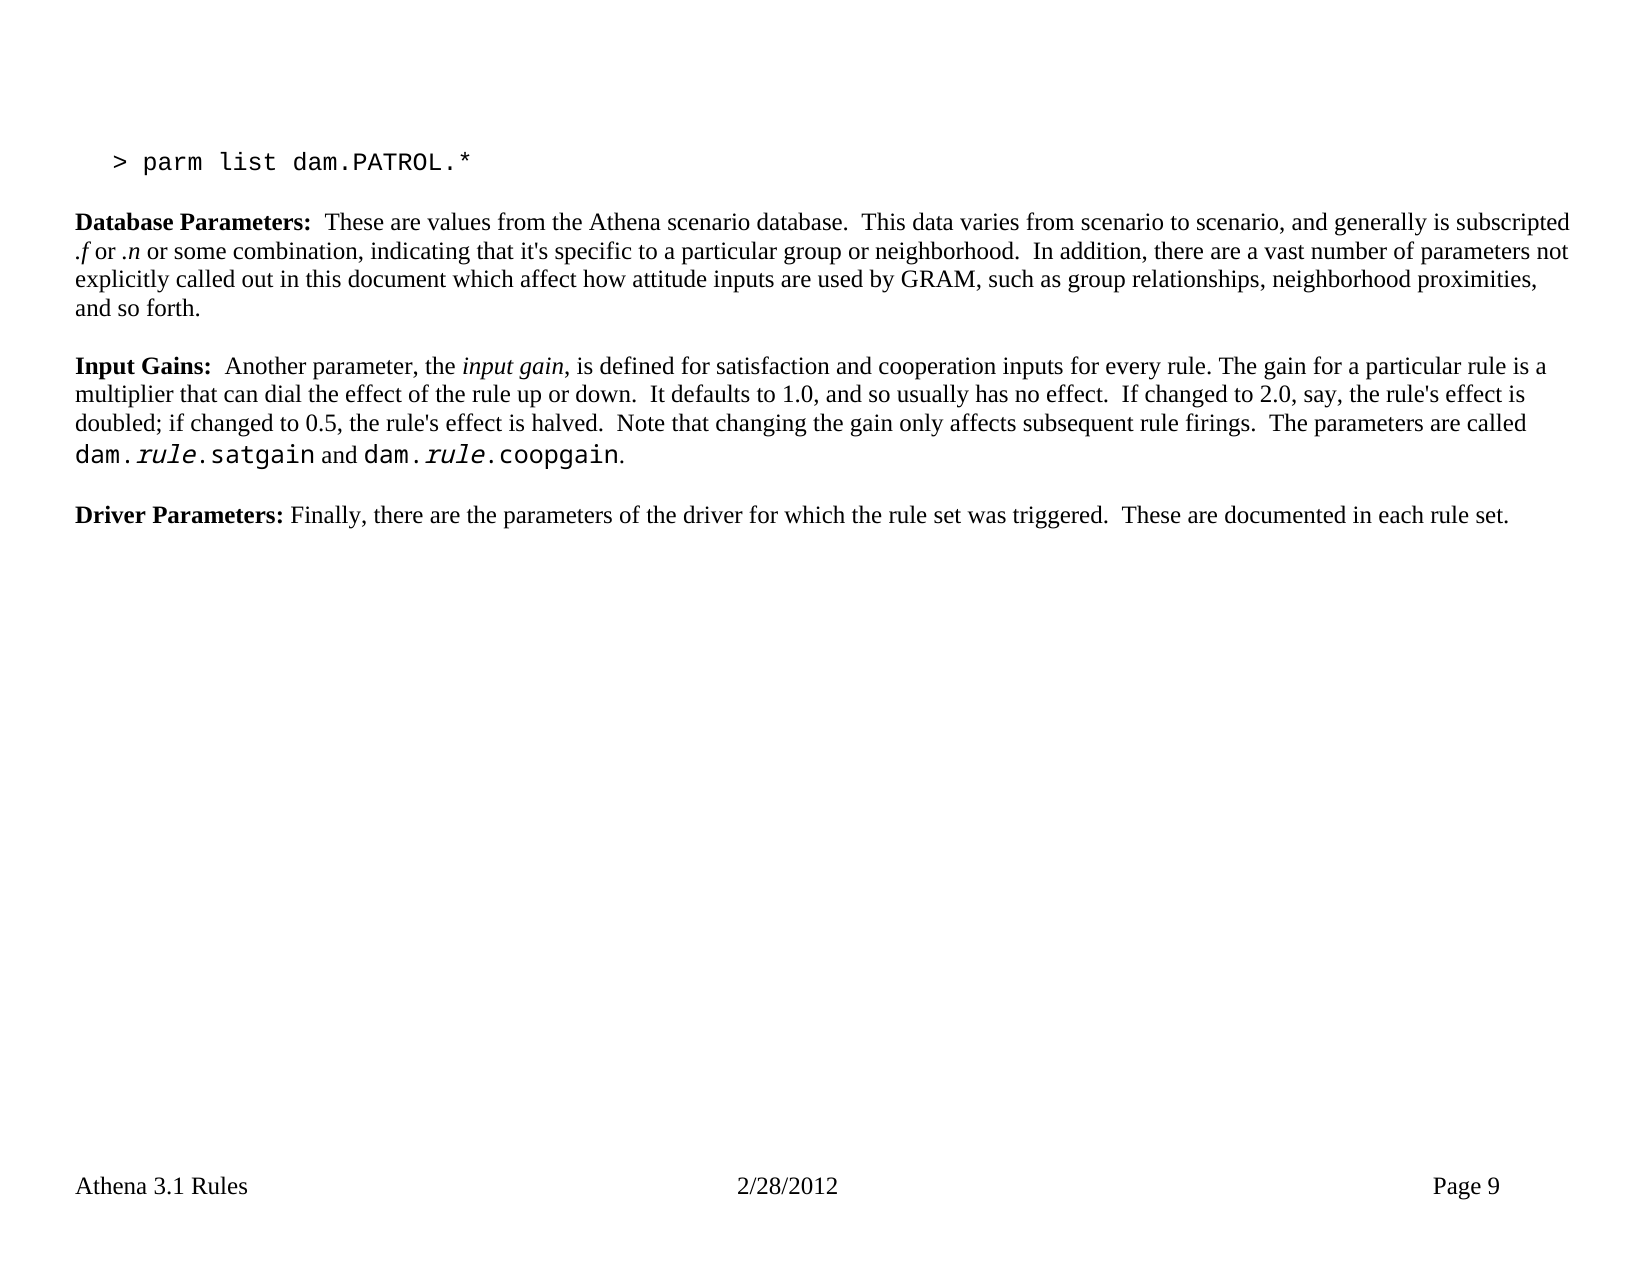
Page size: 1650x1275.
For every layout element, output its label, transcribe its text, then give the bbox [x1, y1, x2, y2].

text Driver Parameters: Finally, there are the parameters of the driver for which the rule set was triggered. These are documented in each rule set. [75, 500, 1575, 529]
text > parm list dam.PATROL.* [75, 150, 1575, 178]
text Input Gains: Another parameter, the input gain, is defined for satisfaction and cooperation inputs for every rule. The gain for a particular rule is a multiplier that can dial the effect of the rule up or down. It defaults to 1.0, and so usually has no effect. If changed to 2.0, say, the rule's effect is doubled; if changed to 0.5, the rule's effect is halved. Note that changing the gain only affects subsequent rule firings. The parameters are called dam.rule.satgain and dam.rule.coopgain. [75, 351, 1575, 471]
text Database Parameters: These are values from the Athena scenario database. This data varies from scenario to scenario, and generally is subscripted .f or .n or some combination, indicating that it's specific to a particular group or neighborhood. In addition, there are a vast number of parameters not explicitly called out in this document which affect how attitude inputs are used by GRAM, such as group relationships, neighborhood proximities, and so forth. [75, 207, 1575, 322]
